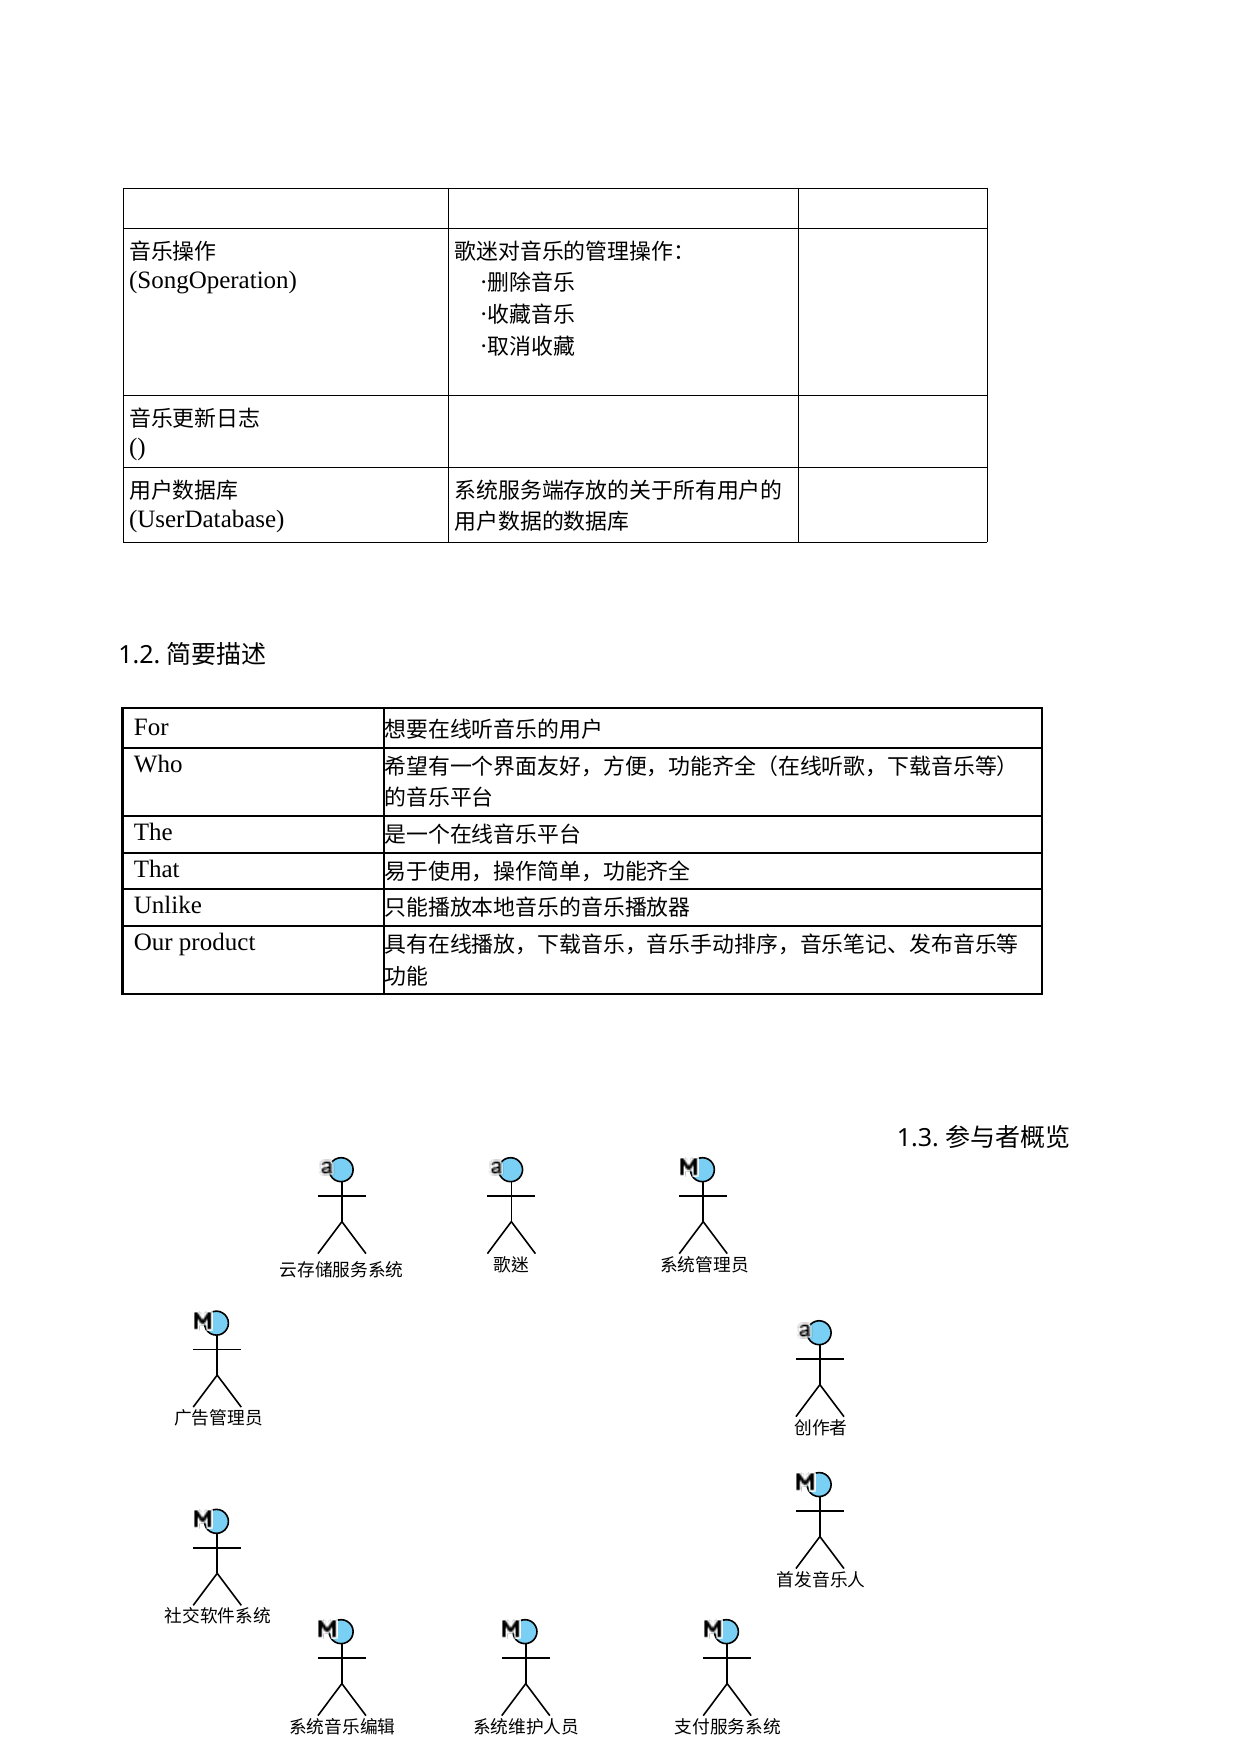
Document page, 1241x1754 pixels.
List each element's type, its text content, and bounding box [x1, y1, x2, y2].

table_header For [124, 709, 383, 747]
table_cell 系统服务端存放的关于所有用户的用户数据的数据库 [449, 468, 798, 542]
subtitle 参与者概览 [118, 1118, 1122, 1154]
subtitle 简要描述 [118, 635, 1122, 671]
table_cell 具有在线播放，下载音乐，音乐手动排序，音乐笔记、发布音乐等功能 [385, 927, 1041, 993]
table_cell 音乐操作 (SongOperation) [124, 229, 448, 395]
table_cell 希望有一个界面友好，方便，功能齐全（在线听歌，下载音乐等）的音乐平台 [385, 749, 1041, 815]
table_cell That [124, 854, 383, 888]
table_cell [799, 229, 987, 395]
table_cell 音乐更新日志 () [124, 396, 448, 467]
table_cell [799, 468, 987, 542]
table_cell [124, 189, 448, 228]
table_cell 易于使用，操作简单，功能齐全 [385, 854, 1041, 888]
table_cell 用户数据库 (UserDatabase) [124, 468, 448, 542]
table_cell 是一个在线音乐平台 [385, 817, 1041, 852]
table_cell [449, 189, 798, 228]
table_header 想要在线听音乐的用户 [385, 709, 1041, 747]
table_cell Who [124, 749, 383, 815]
table_cell [799, 189, 987, 228]
table_cell Our product [124, 927, 383, 993]
table_cell [449, 396, 798, 467]
table_cell [799, 396, 987, 467]
table_cell The [124, 817, 383, 852]
table_cell 歌迷对音乐的管理操作： ·删除音乐 ·收藏音乐 ·取消收藏 [449, 229, 798, 395]
table_cell Unlike [124, 890, 383, 925]
table_cell 只能播放本地音乐的音乐播放器 [385, 890, 1041, 925]
